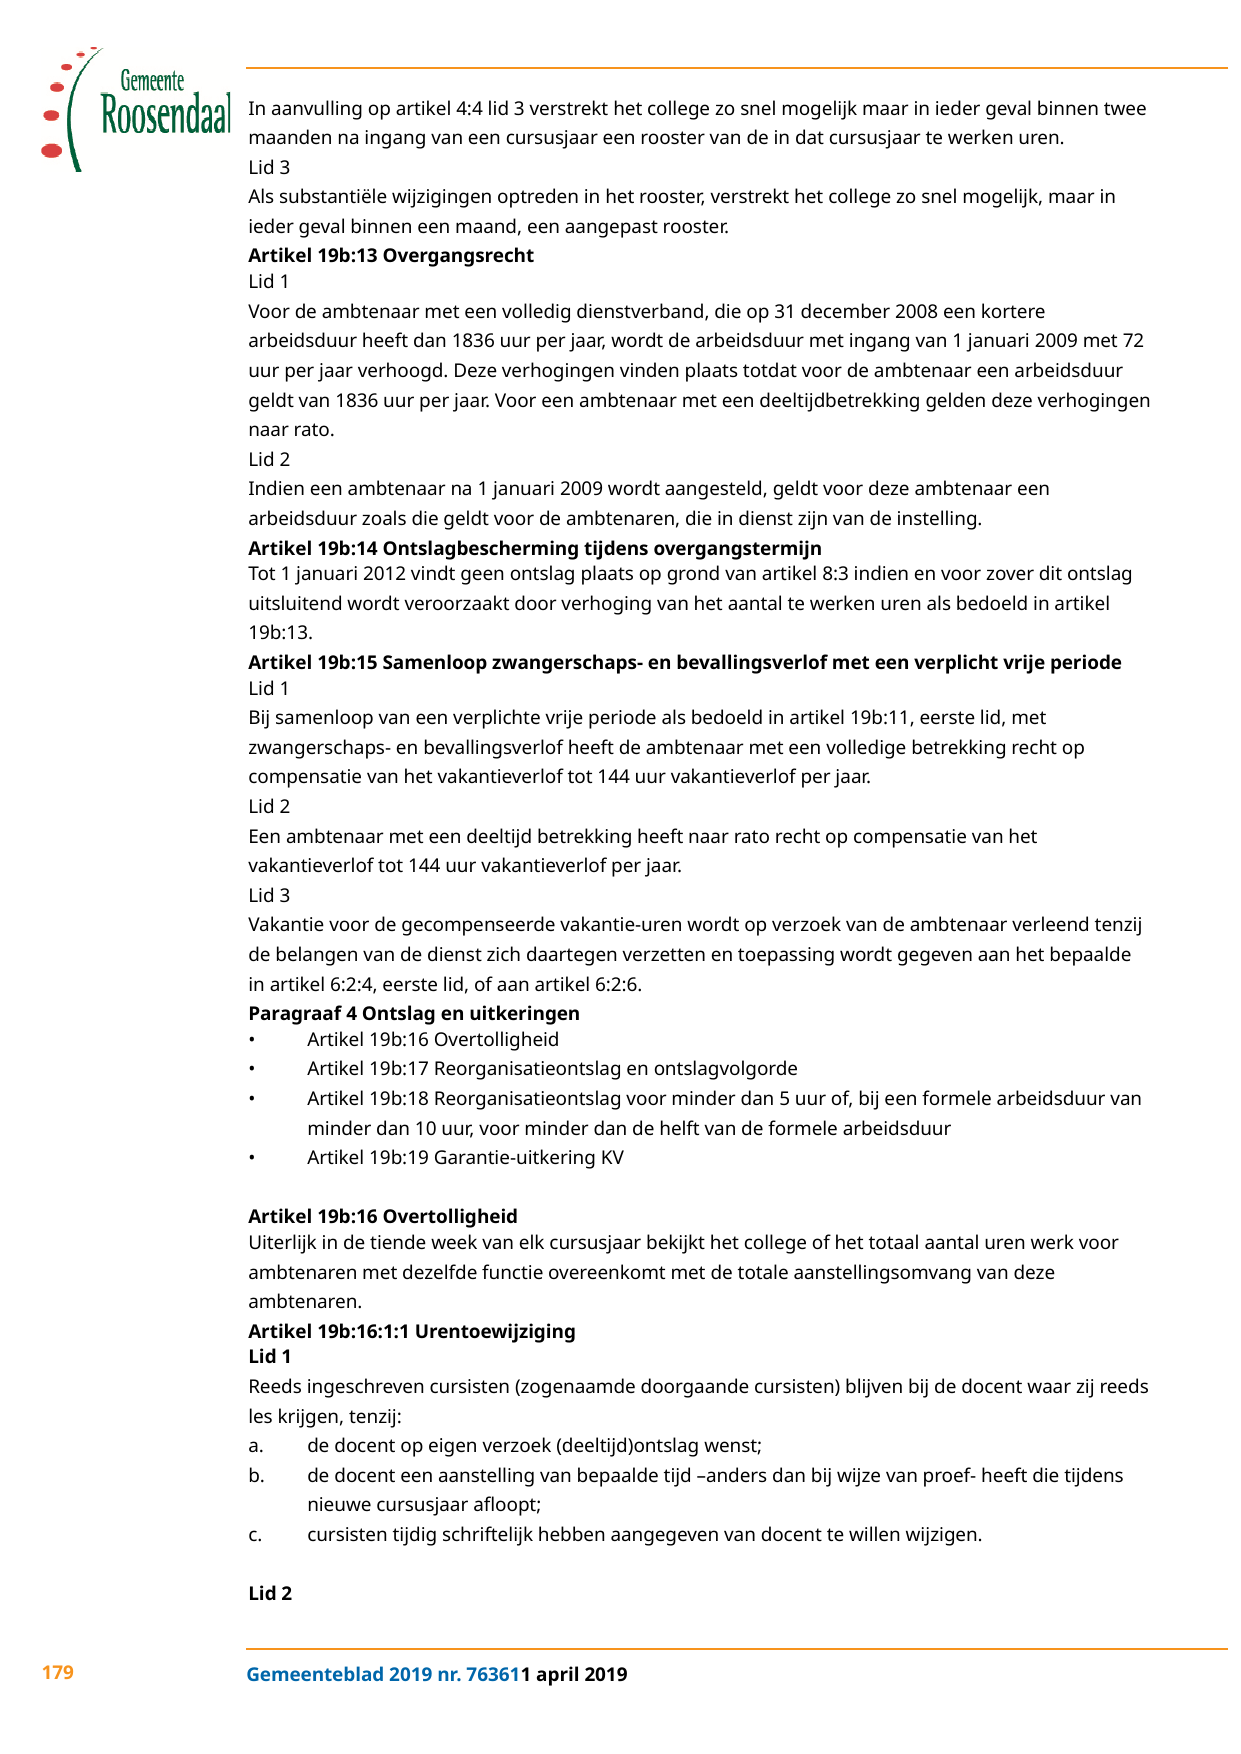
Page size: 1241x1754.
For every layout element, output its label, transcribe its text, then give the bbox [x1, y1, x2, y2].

text Artikel 19b:16 Overtolligheid [248, 1203, 1152, 1229]
text Lid 3 [248, 882, 1152, 908]
text Lid 2 [248, 1580, 1152, 1606]
text Artikel 19b:14 Ontslagbescherming tijdens overgangstermijn [248, 535, 1152, 560]
text Bij samenloop van een verplichte vrije periode als bedoeld in artikel 19b:11, eerste lid, met zwangerschaps- en bevallingsverlof heeft de ambtenaar met een volledige betrekking recht op compensatie van het vakantieverlof tot 144 uur vakantieverlof per jaar. [248, 704, 1152, 789]
text Voor de ambtenaar met een volledig dienstverband, die op 31 december 2008 een kortere arbeidsduur heeft dan 1836 uur per jaar, wordt de arbeidsduur met ingang van 1 januari 2009 met 72 uur per jaar verhoogd. Deze verhogingen vinden plaats totdat voor de ambtenaar een arbeidsduur geldt van 1836 uur per jaar. Voor een ambtenaar met een deeltijdbetrekking gelden deze verhogingen naar rato. [248, 298, 1152, 442]
text Tot 1 januari 2012 vindt geen ontslag plaats op grond van artikel 8:3 indien en voor zover dit ontslag uitsluitend wordt veroorzaakt door verhoging van het aantal te werken uren als bedoeld in artikel 19b:13. [248, 560, 1152, 645]
text Artikel 19b:15 Samenloop zwangerschaps- en bevallingsverlof met een verplicht vrije periode [248, 649, 1152, 675]
text Artikel 19b:13 Overgangsrecht [248, 243, 1152, 268]
text Reeds ingeschreven cursisten (zogenaamde doorgaande cursisten) blijven bij de docent waar zij reeds les krijgen, tenzij: [248, 1373, 1152, 1429]
list cursisten tijdig schriftelijk hebben aangegeven van docent te willen wijzigen. [248, 1521, 1152, 1547]
text Een ambtenaar met een deeltijd betrekking heeft naar rato recht op compensatie van het vakantieverlof tot 144 uur vakantieverlof per jaar. [248, 823, 1152, 878]
picture [41, 47, 231, 172]
text Lid 1 [248, 1344, 1152, 1369]
list de docent op eigen verzoek (deeltijd)ontslag wenst; [248, 1432, 1152, 1458]
text Indien een ambtenaar na 1 januari 2009 wordt aangesteld, geldt voor deze ambtenaar een arbeidsduur zoals die geldt voor de ambtenaren, die in dienst zijn van de instelling. [248, 476, 1152, 531]
text Lid 1 [248, 675, 1152, 701]
text Als substantiële wijzigingen optreden in het rooster, verstrekt het college zo snel mogelijk, maar in ieder geval binnen een maand, een aangepast rooster. [248, 183, 1152, 239]
text Vakantie voor de gecompenseerde vakantie-uren wordt op verzoek van de ambtenaar verleend tenzij de belangen van de dienst zich daartegen verzetten en toepassing wordt gegeven aan het bepaalde in artikel 6:2:4, eerste lid, of aan artikel 6:2:6. [248, 912, 1152, 996]
list Artikel 19b:16 Overtolligheid [248, 1026, 1152, 1052]
text Lid 3 [248, 154, 1152, 180]
list Artikel 19b:19 Garantie-uitkering KV [248, 1144, 1152, 1170]
text Lid 2 [248, 793, 1152, 819]
text Lid 1 [248, 268, 1152, 294]
list Artikel 19b:18 Reorganisatieontslag voor minder dan 5 uur of, bij een formele arbeidsduur van minder dan 10 uur, voor minder dan de helft van de formele arbeidsduur [248, 1085, 1152, 1141]
text Uiterlijk in de tiende week van elk cursusjaar bekijkt het college of het totaal aantal uren werk voor ambtenaren met dezelfde functie overeenkomt met de totale aanstellingsomvang van deze ambtenaren. [248, 1229, 1152, 1314]
list de docent een aanstelling van bepaalde tijd –anders dan bij wijze van proef- heeft die tijdens nieuwe cursusjaar afloopt; [248, 1462, 1152, 1517]
text Lid 2 [248, 446, 1152, 472]
text Artikel 19b:16:1:1 Urentoewijziging [248, 1318, 1152, 1344]
text Paragraaf 4 Ontslag en uitkeringen [248, 1000, 1152, 1026]
text In aanvulling op artikel 4:4 lid 3 verstrekt het college zo snel mogelijk maar in ieder geval binnen twee maanden na ingang van een cursusjaar een rooster van de in dat cursusjaar te werken uren. [248, 95, 1152, 150]
list Artikel 19b:17 Reorganisatieontslag en ontslagvolgorde [248, 1056, 1152, 1081]
